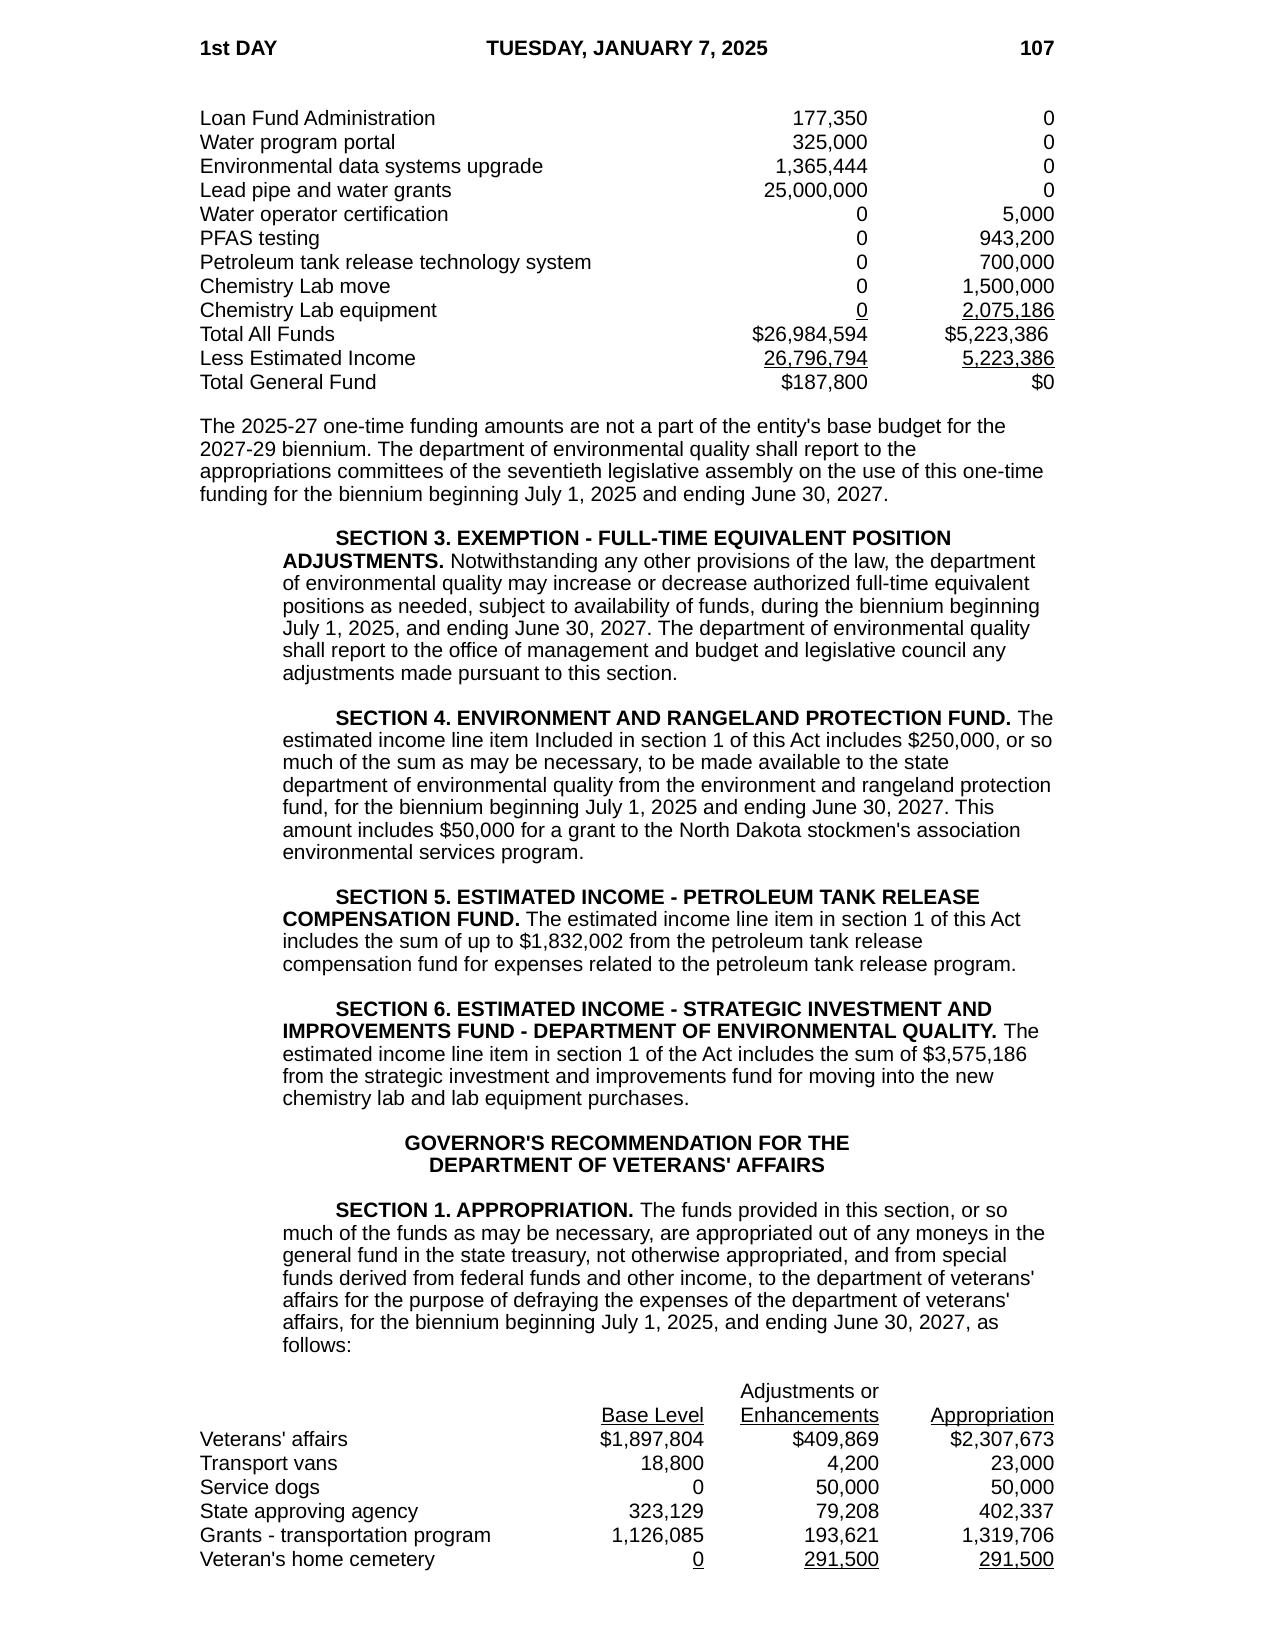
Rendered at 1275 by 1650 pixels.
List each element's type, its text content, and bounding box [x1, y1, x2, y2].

table_cell $409,869 [704, 1427, 879, 1451]
table_cell 5,000 [868, 202, 1054, 226]
table_cell 26,796,794 [681, 346, 868, 369]
table_cell 0 [529, 1475, 704, 1499]
table_cell Transport vans [200, 1451, 529, 1475]
table_header Base Level [529, 1379, 704, 1427]
table_cell 402,337 [879, 1499, 1054, 1523]
table_cell 1,365,444 [681, 154, 868, 178]
title DEPARTMENT OF VETERANS' AFFAIRS [199, 1155, 1054, 1177]
table_cell 0 [681, 202, 868, 226]
table_cell 18,800 [529, 1451, 704, 1475]
table_cell 943,200 [868, 226, 1054, 250]
table_cell 0 [868, 154, 1054, 178]
table_cell 323,129 [529, 1499, 704, 1523]
table_cell Less Estimated Income [200, 346, 681, 369]
table_cell Environmental data systems upgrade [200, 154, 681, 178]
table_cell $5,223,386 [868, 322, 1054, 346]
table_header Appropriation [879, 1379, 1054, 1427]
table_cell 0 [868, 130, 1054, 154]
table_cell Lead pipe and water grants [200, 178, 681, 202]
table_cell 177,350 [681, 106, 868, 130]
table_cell PFAS testing [200, 226, 681, 250]
table_cell $187,800 [681, 370, 868, 393]
table_cell 4,200 [704, 1451, 879, 1475]
table_cell 700,000 [868, 250, 1054, 274]
table_cell Loan Fund Administration [200, 106, 681, 130]
table_cell $1,897,804 [529, 1427, 704, 1451]
table_cell Water operator certification [200, 202, 681, 226]
table_cell Water program portal [200, 130, 681, 154]
table_cell $0 [868, 370, 1054, 393]
table_cell Veterans' affairs [200, 1427, 529, 1451]
table_cell 23,000 [879, 1451, 1054, 1475]
table_cell 0 [681, 250, 868, 274]
text SECTION 5. ESTIMATED INCOME - PETROLEUM TANK RELEASE COMPENSATION FUND. The estimated income line item in section 1 of this Act includes the sum of up to $1,832,002 from the petroleum tank release compensation fund for expenses related to the petroleum tank release program. [282, 886, 1054, 976]
table_cell 79,208 [704, 1499, 879, 1523]
table_cell Total General Fund [200, 370, 681, 393]
table_cell Total All Funds [200, 322, 681, 346]
text SECTION 3. EXEMPTION - FULL-TIME EQUIVALENT POSITION ADJUSTMENTS. Notwithstanding any other provisions of the law, the department of environmental quality may increase or decrease authorized full-time equivalent positions as needed, subject to availability of funds, during the biennium beginning July 1, 2025, and ending June 30, 2027. The department of environmental quality shall report to the office of management and budget and legislative council any adjustments made pursuant to this section. [282, 528, 1054, 685]
text SECTION 4. ENVIRONMENT AND RANGELAND PROTECTION FUND. The estimated income line item Included in section 1 of this Act includes $250,000, or so much of the sum as may be necessary, to be made available to the state department of environmental quality from the environment and rangeland protection fund, for the biennium beginning July 1, 2025 and ending June 30, 2027. This amount includes $50,000 for a grant to the North Dakota stockmen's association environmental services program. [282, 707, 1054, 864]
table_header Adjustments or Enhancements [704, 1379, 879, 1427]
table_header [200, 1379, 529, 1427]
table_cell 5,223,386 [868, 346, 1054, 369]
text SECTION 1. APPROPRIATION. The funds provided in this section, or so much of the funds as may be necessary, are appropriated out of any moneys in the general fund in the state treasury, not otherwise appropriated, and from special funds derived from federal funds and other income, to the department of veterans' affairs for the purpose of defraying the expenses of the department of veterans' affairs, for the biennium beginning July 1, 2025, and ending June 30, 2027, as follows: [282, 1200, 1054, 1357]
table_cell 0 [868, 106, 1054, 130]
table_cell Chemistry Lab equipment [200, 298, 681, 322]
text The 2025-27 one-time funding amounts are not a part of the entity's base budget for the 2027-29 biennium. The department of environmental quality shall report to the appropriations committees of the seventieth legislative assembly on the use of this one-time funding for the biennium beginning July 1, 2025 and ending June 30, 2027. [199, 416, 1054, 506]
table_cell 0 [681, 274, 868, 298]
table_cell 1,500,000 [868, 274, 1054, 298]
table_cell 325,000 [681, 130, 868, 154]
table_cell 193,621 [704, 1523, 879, 1547]
table_cell Chemistry Lab move [200, 274, 681, 298]
table_cell $26,984,594 [681, 322, 868, 346]
title GOVERNOR'S RECOMMENDATION FOR THE [199, 1133, 1054, 1155]
table_cell Grants - transportation program [200, 1523, 529, 1547]
table_cell 50,000 [704, 1475, 879, 1499]
table_cell 1,126,085 [529, 1523, 704, 1547]
table_cell 291,500 [0, 0, 118, 42]
table_cell Service dogs [200, 1475, 529, 1499]
table_cell 0 [681, 298, 868, 322]
table_cell $2,307,673 [879, 1427, 1054, 1451]
table_cell 50,000 [879, 1475, 1054, 1499]
table_cell 0 [868, 178, 1054, 202]
table_cell 291,500 [879, 1547, 1054, 1571]
table_cell Veteran's home cemetery [200, 1547, 529, 1571]
table_cell 25,000,000 [681, 178, 868, 202]
table_cell 291,500 [704, 1547, 879, 1571]
table_cell 0 [681, 226, 868, 250]
table_cell State approving agency [200, 1499, 529, 1523]
table_cell 0 [529, 1547, 704, 1571]
table_cell Petroleum tank release technology system [200, 250, 681, 274]
table_cell 1,319,706 [879, 1523, 1054, 1547]
text SECTION 6. ESTIMATED INCOME - STRATEGIC INVESTMENT AND IMPROVEMENTS FUND - DEPARTMENT OF ENVIRONMENTAL QUALITY. The estimated income line item in section 1 of the Act includes the sum of $3,575,186 from the strategic investment and improvements fund for moving into the new chemistry lab and lab equipment purchases. [282, 998, 1054, 1110]
table_cell 2,075,186 [868, 298, 1054, 322]
